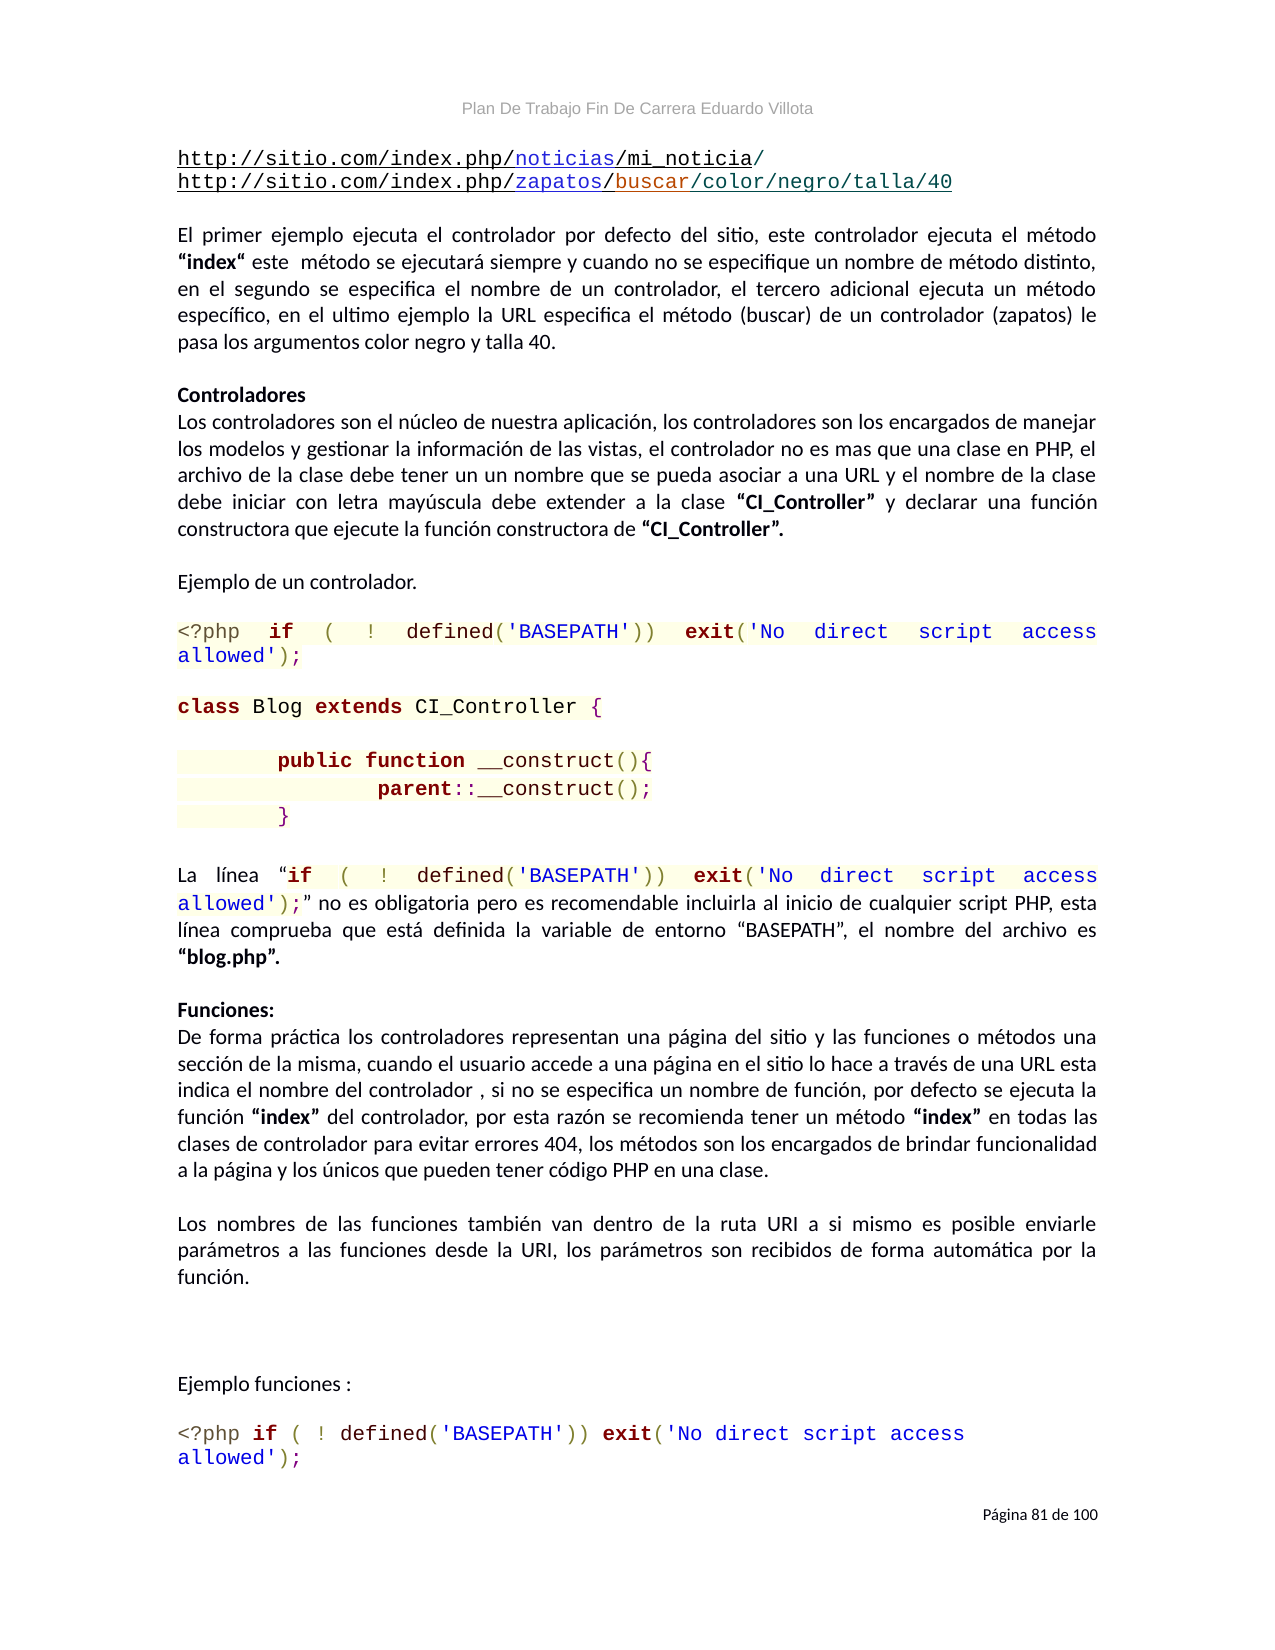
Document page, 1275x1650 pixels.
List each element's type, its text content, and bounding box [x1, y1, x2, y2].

text <?php if ( ! defined('BASEPATH')) exit('No direct script access allowed'); [177, 622, 1098, 669]
text Ejemplo de un controlador. [177, 568, 1098, 595]
text El primer ejemplo ejecuta el controlador por defecto del sitio, este controlador ejecuta el método “index“ este método se ejecutará siempre y cuando no se especifique un nombre de método distinto, en el segundo se especifica el nombre de un controlador, el tercero adicional ejecuta un método específico, en el ultimo ejemplo la URL especifica el método (buscar) de un controlador (zapatos) le pasa los argumentos color negro y talla 40. [177, 222, 1098, 355]
text Los controladores son el núcleo de nuestra aplicación, los controladores son los encargados de manejar los modelos y gestionar la información de las vistas, el controlador no es mas que una clase en PHP, el archivo de la clase debe tener un un nombre que se pueda asociar a una URL y el nombre de la clase debe iniciar con letra mayúscula debe extender a la clase “CI_Controller” y declarar una función constructora que ejecute la función constructora de “CI_Controller”. [177, 408, 1098, 542]
text Los nombres de las funciones también van dentro de la ruta URI a si mismo es posible enviarle parámetros a las funciones desde la URI, los parámetros son recibidos de forma automática por la función. [177, 1210, 1098, 1290]
text De forma práctica los controladores representan una página del sitio y las funciones o métodos una sección de la misma, cuando el usuario accede a una página en el sitio lo hace a través de una URL esta indica el nombre del controlador , si no se especifica un nombre de función, por defecto se ejecuta la función “index” del controlador, por esta razón se recomienda tener un método “index” en todas las clases de controlador para evitar errores 404, los métodos son los encargados de brindar funcionalidad a la página y los únicos que pueden tener código PHP en una clase. [177, 1023, 1098, 1183]
text parent::__construct(); [177, 778, 1098, 801]
text http://sitio.com/index.php/zapatos/buscar/color/negro/talla/40 [177, 171, 1098, 195]
text } [177, 805, 1098, 828]
text class Blog extends CI_Controller { [177, 696, 1098, 720]
text http://sitio.com/index.php/noticias/mi_noticia/ [177, 148, 1098, 171]
text Ejemplo funciones : [177, 1370, 1098, 1396]
text Funciones: [177, 996, 1098, 1023]
text La línea “if ( ! defined('BASEPATH')) exit('No direct script access allowed');” no es obligatoria pero es recomendable incluirla al inicio de cualquier script PHP, esta línea comprueba que está definida la variable de entorno “BASEPATH”, el nombre del archivo es “blog.php”. [177, 861, 1098, 970]
text <?php if ( ! defined('BASEPATH')) exit('No direct script access allowed'); [177, 1423, 1098, 1470]
text public function __construct(){ [177, 750, 1098, 774]
text Controladores [177, 382, 1098, 408]
